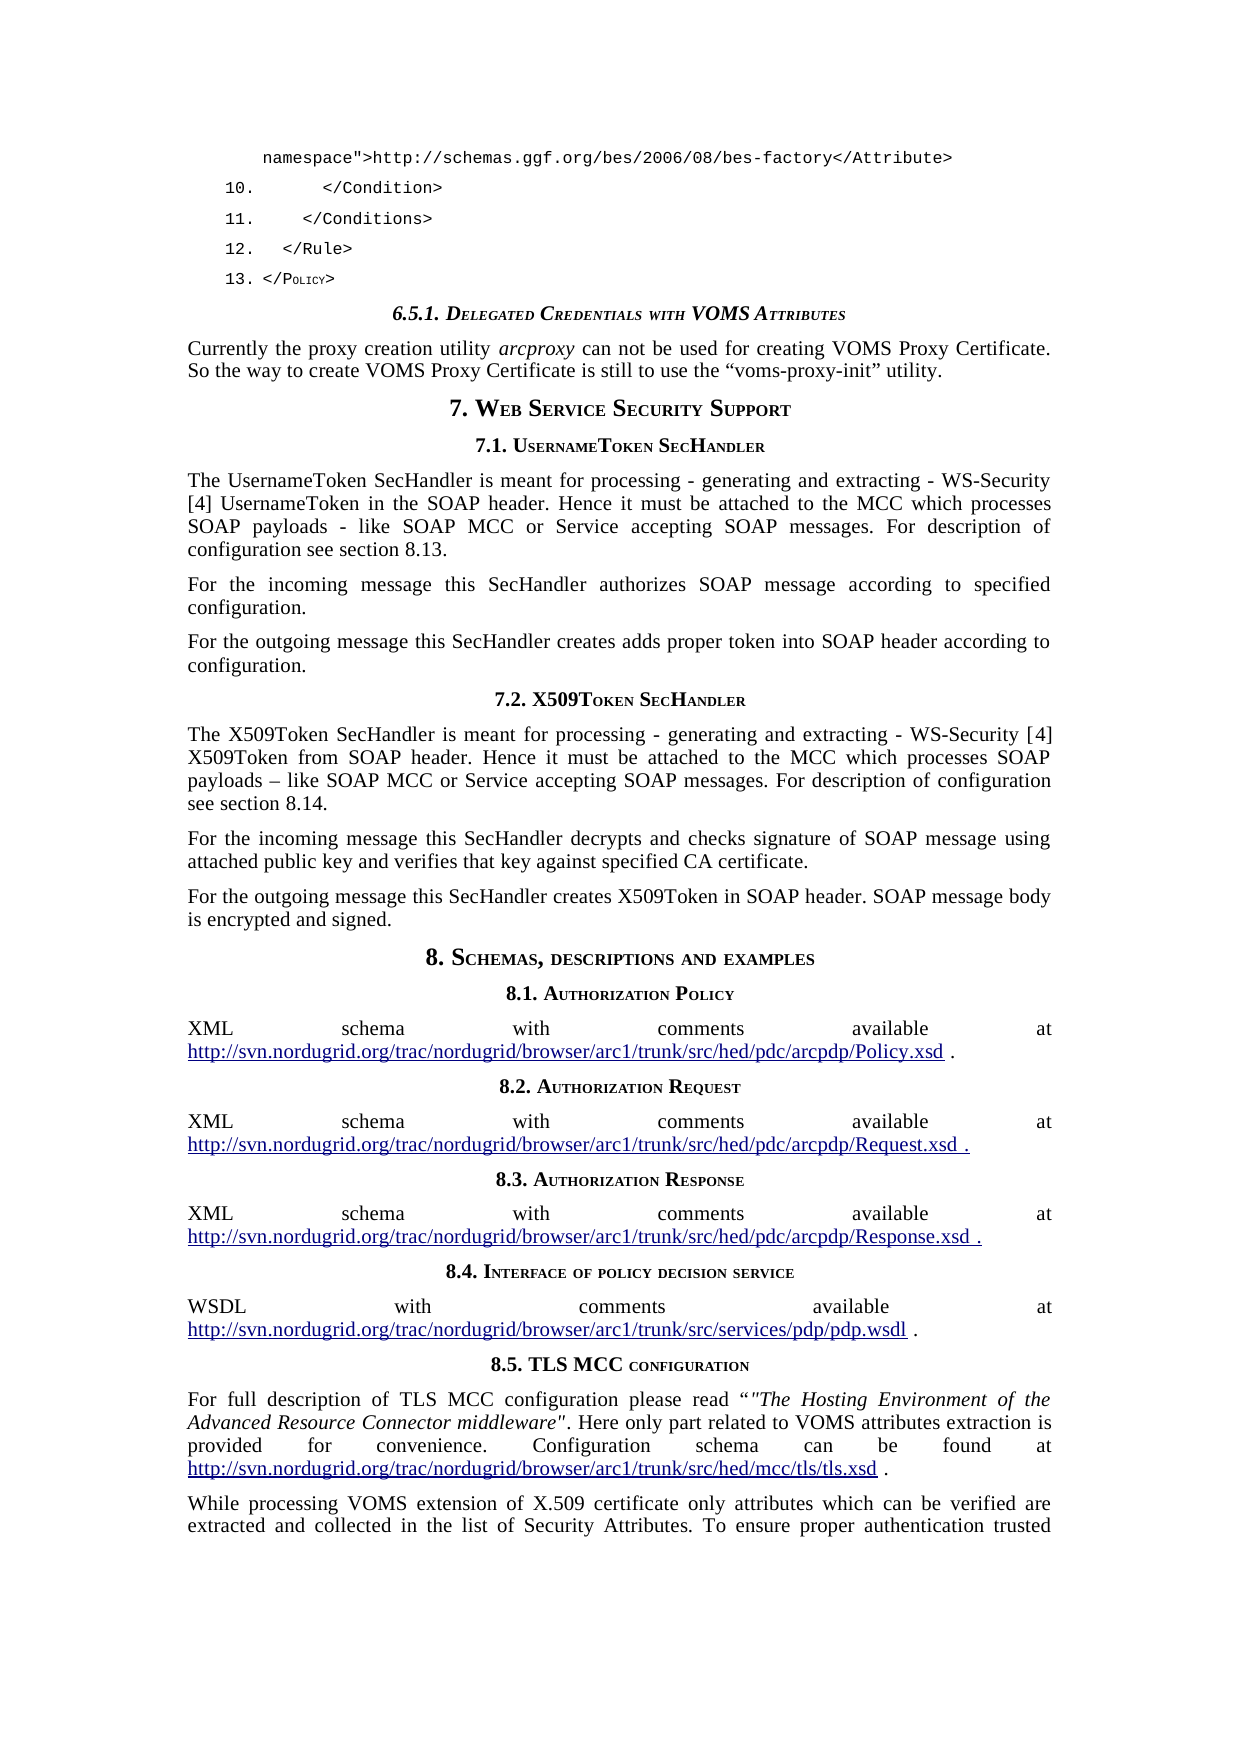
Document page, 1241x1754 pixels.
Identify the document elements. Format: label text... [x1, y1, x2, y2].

text XML schema with comments available at http://svn.nordugrid.org/trac/nordugrid/browser/arc1/trunk/src/hed/pdc/arcpdp/Policy.xsd . [187, 1017, 1053, 1063]
subtitle UsernameToken SecHandler [187, 434, 1053, 457]
text The X509Token SecHandler is meant for processing - generating and extracting - WS-Security [4] X509Token from SOAP header. Hence it must be attached to the MCC which processes SOAP payloads – like SOAP MCC or Service accepting SOAP messages. For description of configuration see section 8.14. [187, 723, 1053, 815]
text For the outgoing message this SecHandler creates X509Token in SOAP header. SOAP message body is encrypted and signed. [187, 885, 1053, 931]
text Currently the proxy creation utility arcproxy can not be used for creating VOMS Proxy Certificate. So the way to create VOMS Proxy Certificate is still to use the “voms-proxy-init” utility. [187, 336, 1053, 382]
text XML schema with comments available at http://svn.nordugrid.org/trac/nordugrid/browser/arc1/trunk/src/hed/pdc/arcpdp/Response.xsd . [187, 1202, 1053, 1248]
list </Policy> [225, 271, 1053, 290]
list </Rule> [225, 241, 1053, 259]
subtitle TLS MCC configuration [187, 1353, 1053, 1376]
text For the incoming message this SecHandler decrypts and checks signature of SOAP message using attached public key and verifies that key against specified CA certificate. [187, 827, 1053, 873]
text For the incoming message this SecHandler authorizes SOAP message according to specified configuration. [187, 573, 1053, 619]
text For full description of TLS MCC configuration please read “"The Hosting Environment of the Advanced Resource Connector middleware". Here only part related to VOMS attributes extraction is provided for convenience. Configuration schema can be found at http://svn.nordugrid.org/trac/nordugrid/browser/arc1/trunk/src/hed/mcc/tls/tls.xsd . [187, 1387, 1053, 1479]
text The UsernameToken SecHandler is meant for processing - generating and extracting - WS-Security [4] UsernameToken in the SOAP header. Hence it must be attached to the MCC which processes SOAP payloads - like SOAP MCC or Service accepting SOAP messages. For description of configuration see section 8.13. [187, 469, 1053, 561]
text WSDL with comments available at http://svn.nordugrid.org/trac/nordugrid/browser/arc1/trunk/src/services/pdp/pdp.wsdl . [187, 1295, 1053, 1341]
subtitle Web Service Security Support [187, 394, 1053, 422]
list </Conditions> [225, 211, 1053, 229]
text While processing VOMS extension of X.509 certificate only attributes which can be verified are extracted and collected in the list of Security Attributes. To ensure proper authentication trusted [187, 1491, 1053, 1537]
text For the outgoing message this SecHandler creates adds proper token into SOAP header according to configuration. [187, 630, 1053, 676]
subtitle X509Token SecHandler [187, 688, 1053, 711]
subtitle Delegated Credentials with VOMS Attributes [187, 302, 1053, 324]
subtitle Authorization Response [187, 1167, 1053, 1191]
list </Condition> [225, 180, 1053, 199]
text XML schema with comments available at http://svn.nordugrid.org/trac/nordugrid/browser/arc1/trunk/src/hed/pdc/arcpdp/Request.xsd . [187, 1110, 1053, 1156]
subtitle Interface of policy decision service [187, 1260, 1053, 1283]
subtitle Authorization Request [187, 1075, 1053, 1098]
subtitle Schemas, descriptions and examples [187, 942, 1053, 971]
list namespace">http://schemas.ggf.org/bes/2006/08/bes-factory</Attribute> [225, 150, 1053, 168]
subtitle Authorization Policy [187, 982, 1053, 1005]
